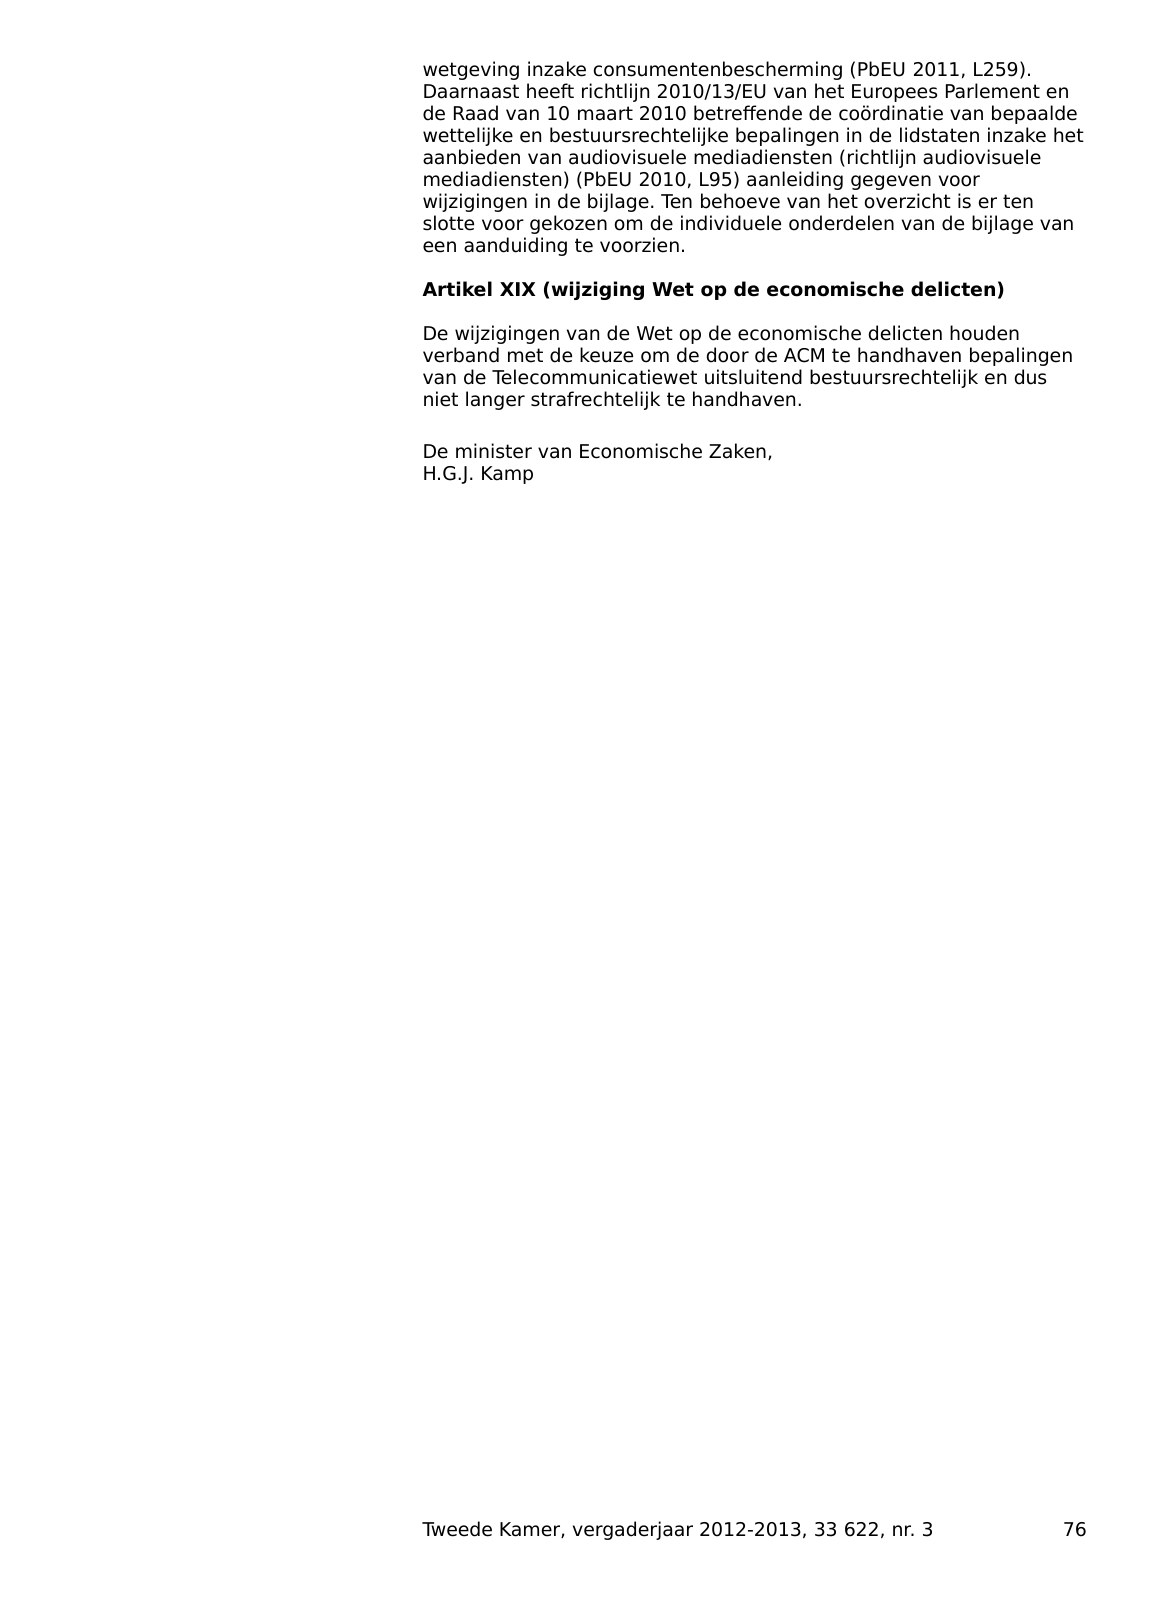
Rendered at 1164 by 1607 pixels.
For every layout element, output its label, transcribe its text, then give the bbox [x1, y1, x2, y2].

text De wijzigingen van de Wet op de economische delicten houden verband met de keuze om de door de ACM te handhaven bepalingen van de Telecommunicatiewet uitsluitend bestuursrechtelijk en dus niet langer strafrechtelijk te handhaven. [422, 323, 1087, 411]
text wetgeving inzake consumentenbescherming (PbEU 2011, L259). Daarnaast heeft richtlijn 2010/13/EU van het Europees Parlement en de Raad van 10 maart 2010 betreffende de coördinatie van bepaalde wettelijke en bestuursrechtelijke bepalingen in de lidstaten inzake het aanbieden van audiovisuele mediadiensten (richtlijn audiovisuele mediadiensten) (PbEU 2010, L95) aanleiding gegeven voor wijzigingen in de bijlage. Ten behoeve van het overzicht is er ten slotte voor gekozen om de individuele onderdelen van de bijlage van een aanduiding te voorzien. [422, 59, 1087, 257]
subtitle Artikel XIX (wijziging Wet op de economische delicten) [422, 279, 1087, 301]
text De minister van Economische Zaken, H.G.J. Kamp [422, 441, 1087, 485]
